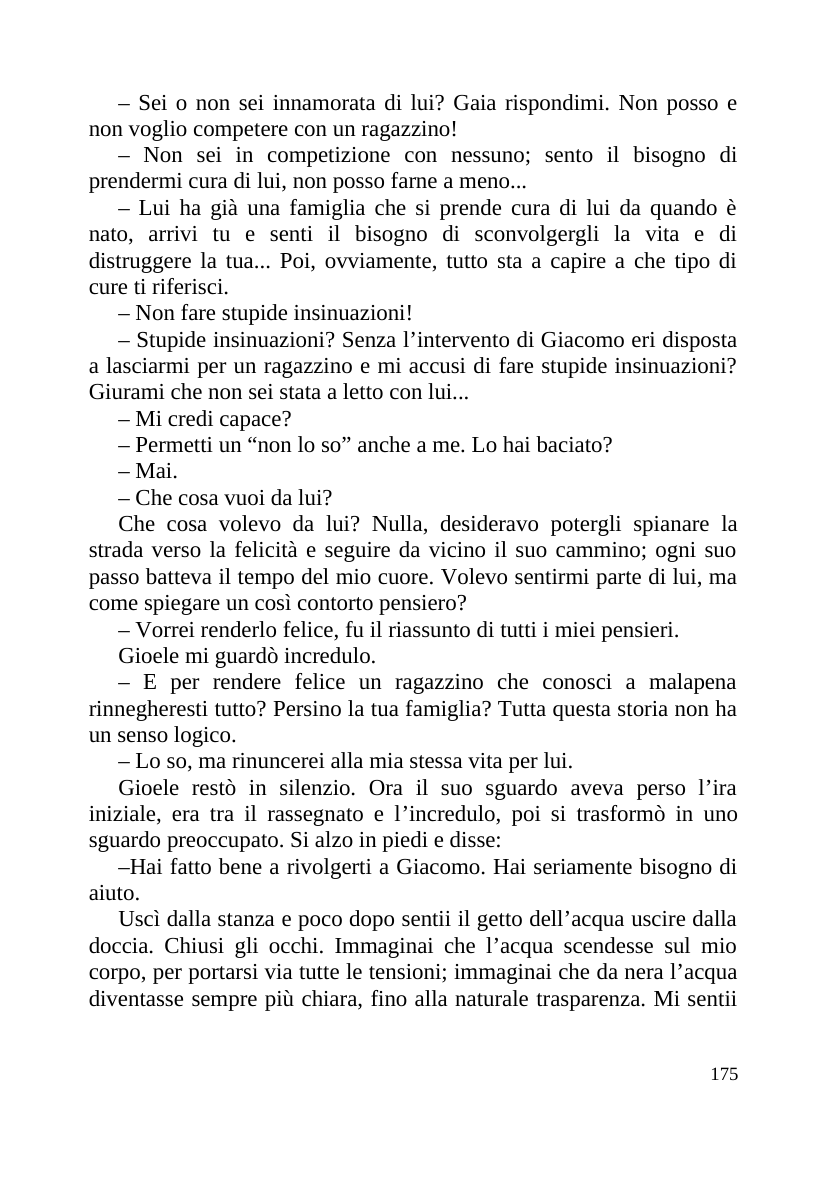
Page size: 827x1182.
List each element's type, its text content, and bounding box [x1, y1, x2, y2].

text Uscì dalla stanza e poco dopo sentii il getto dell’acqua uscire dalla doccia. Chiusi gli occhi. Immaginai che l’acqua scendesse sul mio corpo, per portarsi via tutte le tensioni; immaginai che da nera l’acqua diventasse sempre più chiara, fino alla naturale trasparenza. Mi sentii [88, 906, 738, 1011]
text – Permetti un “non lo so” anche a me. Lo hai baciato? [88, 431, 738, 457]
text ‒Hai fatto bene a rivolgerti a Giacomo. Hai seriamente bisogno di aiuto. [88, 853, 738, 906]
text – E per rendere felice un ragazzino che conosci a malapena rinnegheresti tutto? Persino la tua famiglia? Tutta questa storia non ha un senso logico. [88, 668, 738, 747]
text – Non fare stupide insinuazioni! [88, 299, 738, 326]
text – Mi credi capace? [88, 405, 738, 431]
text – Sei o non sei innamorata di lui? Gaia rispondimi. Non posso e non voglio competere con un ragazzino! [88, 88, 738, 141]
text Che cosa volevo da lui? Nulla, desideravo potergli spianare la strada verso la felicità e seguire da vicino il suo cammino; ogni suo passo batteva il tempo del mio cuore. Volevo sentirmi parte di lui, ma come spiegare un così contorto pensiero? [88, 510, 738, 616]
text – Lo so, ma rinuncerei alla mia stessa vita per lui. [88, 747, 738, 774]
text – Lui ha già una famiglia che si prende cura di lui da quando è nato, arrivi tu e senti il bisogno di sconvolgergli la vita e di distruggere la tua... Poi, ovviamente, tutto sta a capire a che tipo di cure ti riferisci. [88, 194, 738, 299]
text – Mai. [88, 457, 738, 484]
text Gioele mi guardò incredulo. [88, 642, 738, 668]
text ‒ Vorrei renderlo felice, fu il riassunto di tutti i miei pensieri. [88, 616, 738, 642]
text – Non sei in competizione con nessuno; sento il bisogno di prendermi cura di lui, non posso farne a meno... [88, 141, 738, 194]
text – Che cosa vuoi da lui? [88, 484, 738, 510]
text Gioele restò in silenzio. Ora il suo sguardo aveva perso l’ira iniziale, era tra il rassegnato e l’incredulo, poi si trasformò in uno sguardo preoccupato. Si alzo in piedi e disse: [88, 774, 738, 853]
text – Stupide insinuazioni? Senza l’intervento di Giacomo eri disposta a lasciarmi per un ragazzino e mi accusi di fare stupide insinuazioni? Giurami che non sei stata a letto con lui... [88, 326, 738, 405]
